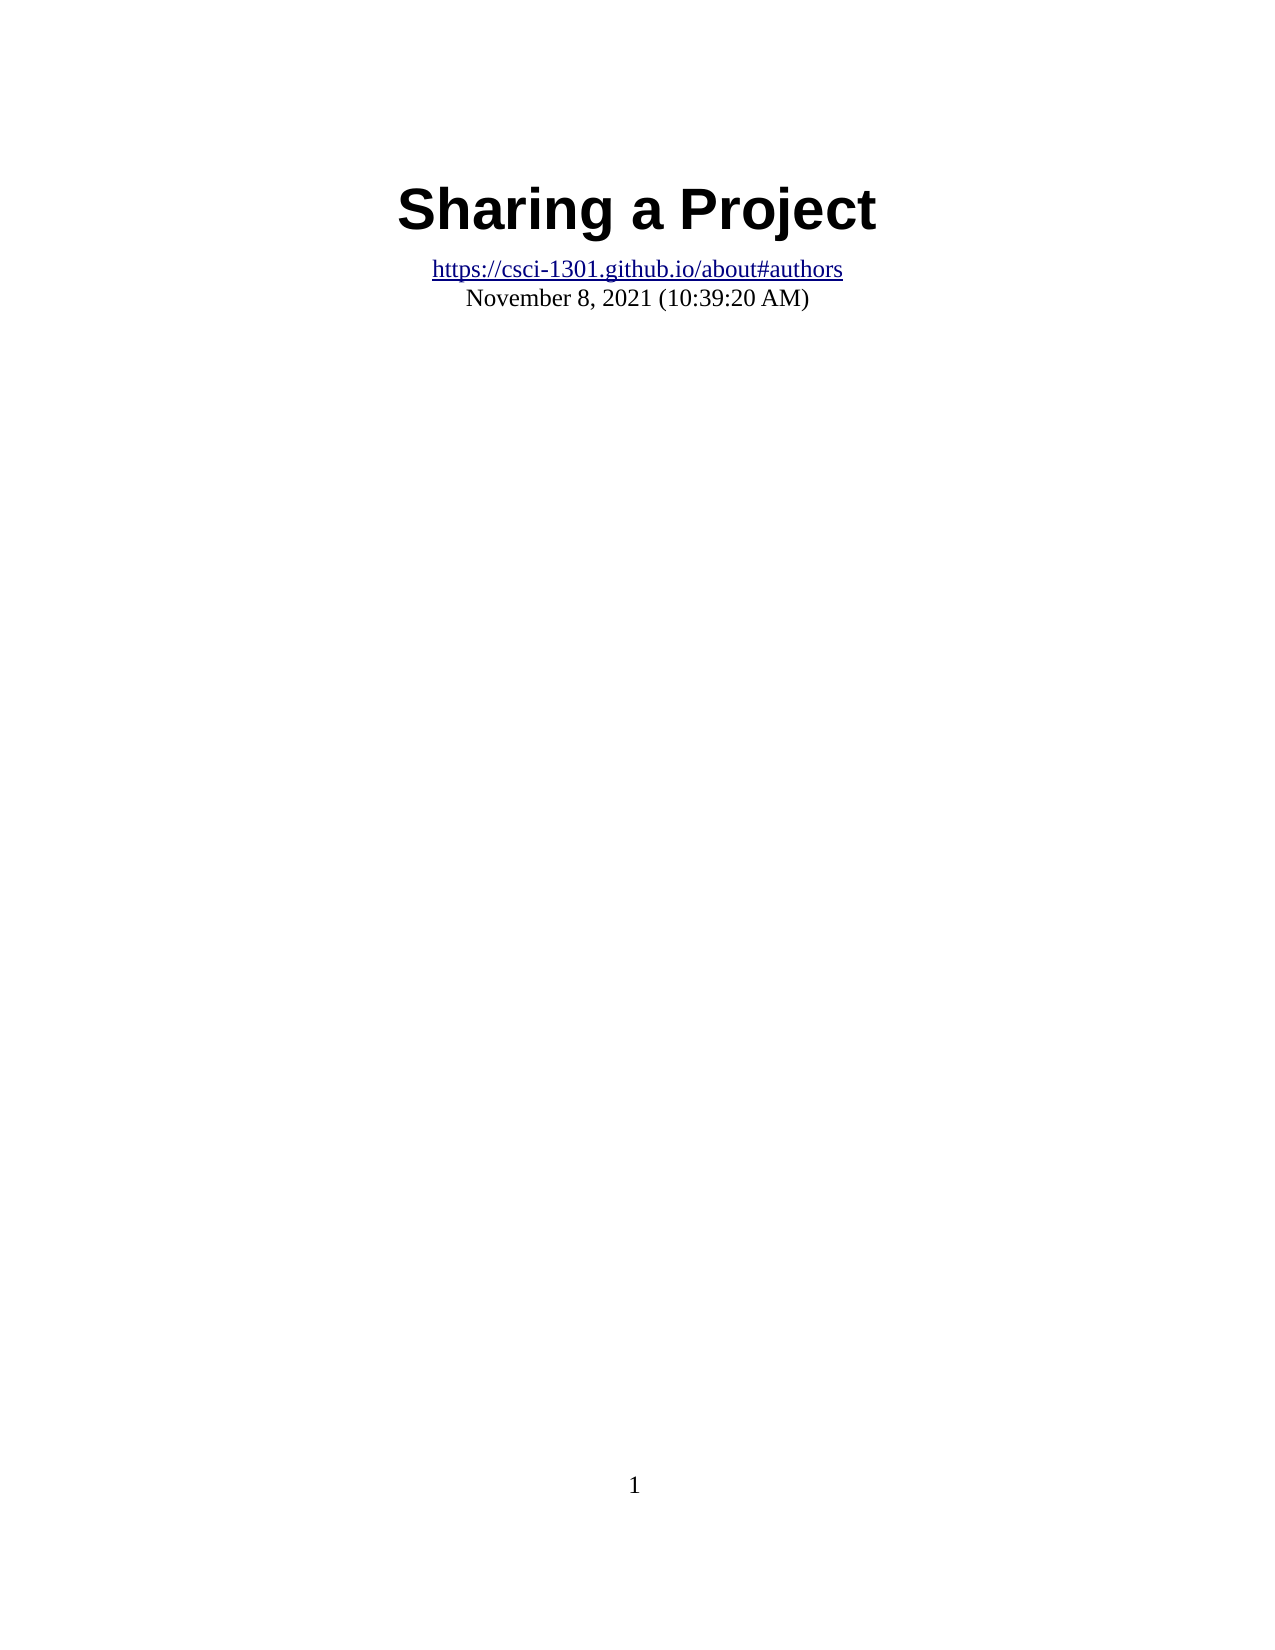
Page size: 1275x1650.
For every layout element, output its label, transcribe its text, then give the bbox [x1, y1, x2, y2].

text https://csci-1301.github.io/about#authors [150, 254, 1125, 283]
title Sharing a Project [150, 175, 1125, 242]
text November 8, 2021 (10:39:20 AM) [150, 283, 1125, 312]
